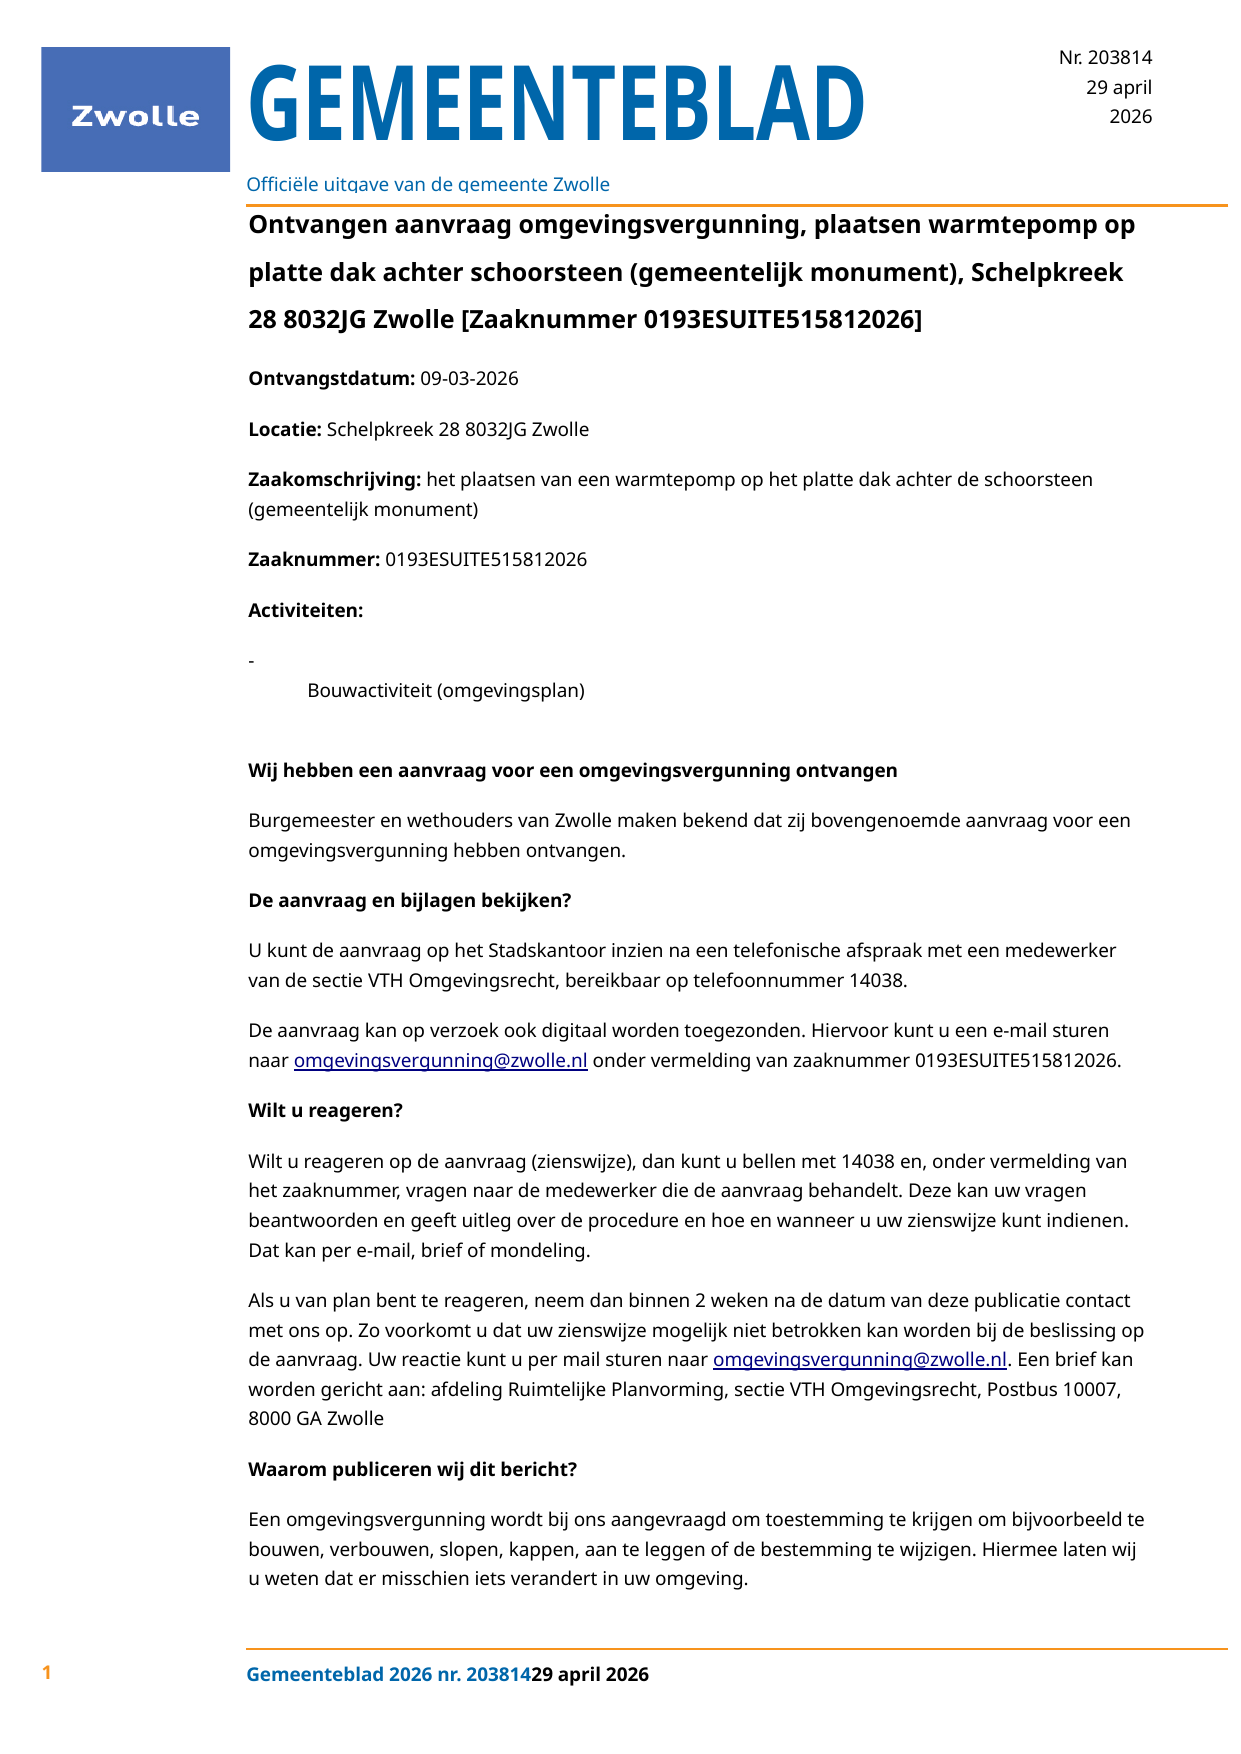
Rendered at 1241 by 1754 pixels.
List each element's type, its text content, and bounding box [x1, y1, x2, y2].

list Bouwactiviteit (omgevingsplan) [248, 677, 1152, 702]
text De aanvraag kan op verzoek ook digitaal worden toegezonden. Hiervoor kunt u een e-mail sturen naar omgevingsvergunning@zwolle.nl onder vermelding van zaaknummer 0193ESUITE515812026. [248, 1018, 1152, 1073]
text Een omgevingsvergunning wordt bij ons aangevraagd om toestemming te krijgen om bijvoorbeeld te bouwen, verbouwen, slopen, kappen, aan te leggen of de bestemming te wijzigen. Hiermee laten wij u weten dat er misschien iets verandert in uw omgeving. [248, 1506, 1152, 1591]
text Waarom publiceren wij dit bericht? [248, 1456, 1152, 1482]
text Zaaknummer: 0193ESUITE515812026 [248, 546, 1152, 572]
picture [41, 47, 231, 172]
text De aanvraag en bijlagen bekijken? [248, 887, 1152, 913]
text Burgemeester en wethouders van Zwolle maken bekend dat zij bovengenoemde aanvraag voor een omgevingsvergunning hebben ontvangen. [248, 807, 1152, 862]
text Locatie: Schelpkreek 28 8032JG Zwolle [248, 416, 1152, 442]
text Wilt u reageren? [248, 1098, 1152, 1123]
text U kunt de aanvraag op het Stadskantoor inzien na een telefonische afspraak met een medewerker van de sectie VTH Omgevingsrecht, bereikbaar op telefoonnummer 14038. [248, 938, 1152, 993]
text Ontvangstdatum: 09-03-2026 [248, 366, 1152, 391]
text Activiteiten: [248, 597, 1152, 622]
text Wij hebben een aanvraag voor een omgevingsvergunning ontvangen [248, 757, 1152, 782]
text Zaakomschrijving: het plaatsen van een warmtepomp op het platte dak achter de schoorsteen (gemeentelijk monument) [248, 466, 1152, 522]
text Ontvangen aanvraag omgevingsvergunning, plaatsen warmtepomp op platte dak achter schoorsteen (gemeentelijk monument), Schelpkreek 28 8032JG Zwolle [Zaaknummer 0193ESUITE515812026] [248, 207, 1152, 336]
text Als u van plan bent te reageren, neem dan binnen 2 weken na de datum van deze publicatie contact met ons op. Zo voorkomt u dat uw zienswijze mogelijk niet betrokken kan worden bij de beslissing op de aanvraag. Uw reactie kunt u per mail sturen naar omgevingsvergunning@zwolle.nl. Een brief kan worden gericht aan: afdeling Ruimtelijke Planvorming, sectie VTH Omgevingsrecht, Postbus 10007, 8000 GA Zwolle [248, 1287, 1152, 1431]
text Wilt u reageren op de aanvraag (zienswijze), dan kunt u bellen met 14038 en, onder vermelding van het zaaknummer, vragen naar de medewerker die de aanvraag behandelt. Deze kan uw vragen beantwoorden en geeft uitleg over de procedure en hoe en wanneer u uw zienswijze kunt indienen. Dat kan per e-mail, brief of mondeling. [248, 1148, 1152, 1262]
